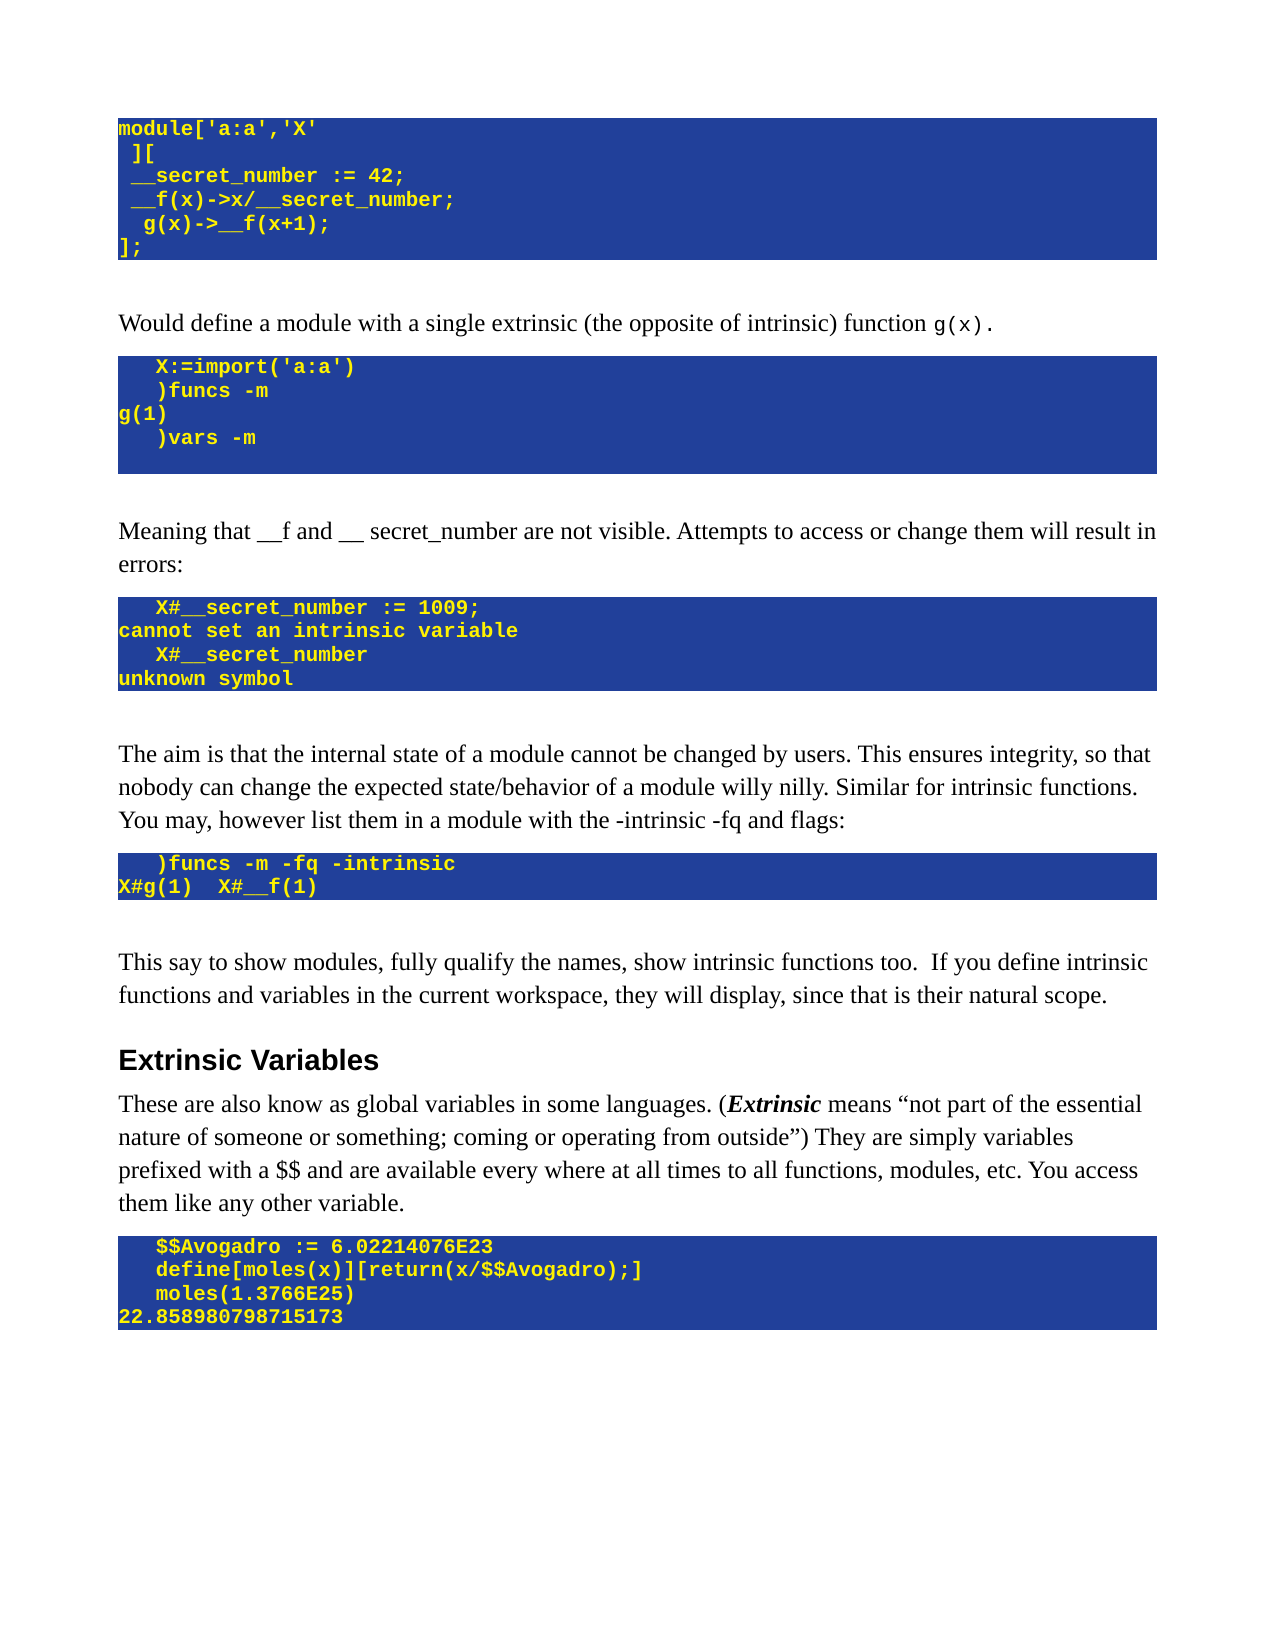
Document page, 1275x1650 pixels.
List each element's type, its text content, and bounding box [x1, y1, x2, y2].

text Would define a module with a single extrinsic (the opposite of intrinsic) function g(x). [118, 308, 1157, 337]
text X#__secret_number := 1009; [118, 597, 1157, 620]
text X#g(1) X#__f(1) [118, 876, 1157, 900]
text g(x)->__f(x+1); [118, 213, 1157, 236]
text define[moles(x)][return(x/$$Avogadro);] [118, 1259, 1157, 1283]
text X:=import('a:a') [118, 356, 1157, 380]
text These are also know as global variables in some languages. (Extrinsic means “not part of the essential nature of someone or something; coming or operating from outside”) They are simply variables prefixed with a $$ and are available every where at all times to all functions, modules, etc. You access them like any other variable. [118, 1089, 1157, 1217]
text __f(x)->x/__secret_number; [118, 189, 1157, 213]
text Meaning that __f and __ secret_number are not visible. Attempts to access or change them will result in errors: [118, 516, 1157, 578]
text $$Avogadro := 6.02214076E23 [118, 1236, 1157, 1259]
text cannot set an intrinsic variable [118, 620, 1157, 644]
text g(1) [118, 403, 1157, 427]
text moles(1.3766E25) [118, 1283, 1157, 1307]
text )funcs -m -fq -intrinsic [118, 853, 1157, 876]
text This say to show modules, fully qualify the names, show intrinsic functions too. If you define intrinsic functions and variables in the current workspace, they will display, since that is their natural scope. [118, 947, 1157, 1009]
text ]; [118, 236, 1157, 260]
text X#__secret_number [118, 644, 1157, 668]
text unknown symbol [118, 668, 1157, 691]
text )vars -m [118, 427, 1157, 451]
text __secret_number := 42; [118, 165, 1157, 189]
subtitle Extrinsic Variables [118, 1043, 1157, 1076]
text )funcs -m [118, 380, 1157, 403]
text 22.858980798715173 [118, 1307, 1157, 1330]
text module['a:a','X' [118, 118, 1157, 142]
text ][ [118, 142, 1157, 165]
text The aim is that the internal state of a module cannot be changed by users. This ensures integrity, so that nobody can change the expected state/behavior of a module willy nilly. Similar for intrinsic functions. You may, however list them in a module with the -intrinsic -fq and flags: [118, 739, 1157, 834]
